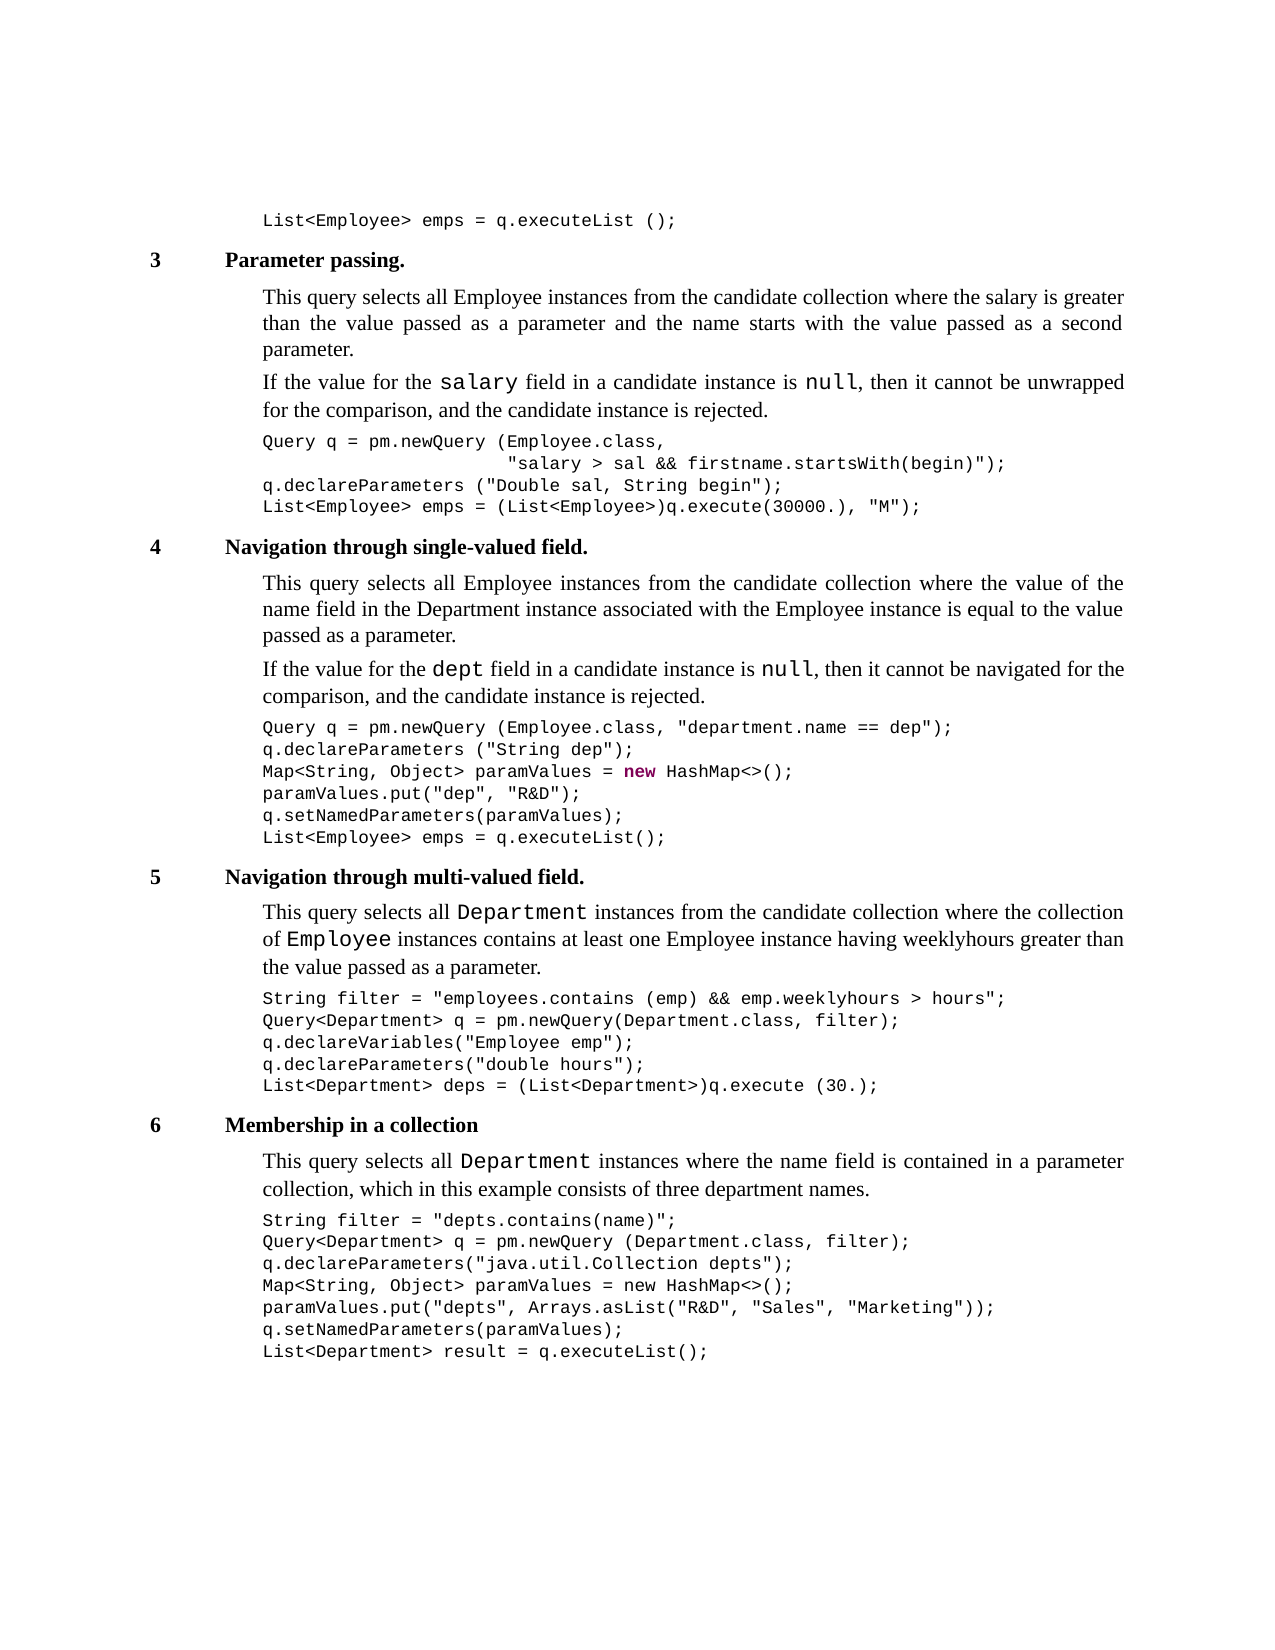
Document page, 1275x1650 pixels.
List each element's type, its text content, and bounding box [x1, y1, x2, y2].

text This query selects all Employee instances from the candidate collection where the value of the name field in the Department instance associated with the Employee instance is equal to the value passed as a parameter. [262, 569, 1125, 647]
text q.setNamedParameters(paramValues); [262, 804, 1125, 826]
text Map<String, Object> paramValues = new HashMap<>(); [262, 761, 1125, 783]
subtitle Navigation through single-valued field. [150, 533, 1125, 559]
text List<Department> result = q.executeList(); [262, 1341, 1125, 1363]
text Map<String, Object> paramValues = new HashMap<>(); [262, 1275, 1125, 1297]
text paramValues.put("dep", "R&D"); [262, 783, 1125, 804]
text Query q = pm.newQuery (Employee.class, [262, 431, 1125, 453]
subtitle Membership in a collection [150, 1112, 1125, 1138]
text If the value for the dept field in a candidate instance is null, then it cannot be navigated for the comparison, and the candidate instance is rejected. [262, 656, 1125, 709]
text If the value for the salary field in a candidate instance is null, then it cannot be unwrapped for the comparison, and the candidate instance is rejected. [262, 369, 1125, 422]
text Query<Department> q = pm.newQuery(Department.class, filter); [262, 1009, 1125, 1031]
text paramValues.put("depts", Arrays.asList("R&D", "Sales", "Marketing")); [262, 1297, 1125, 1319]
text List<Employee> emps = (List<Employee>)q.execute(30000.), "M"); [262, 496, 1125, 518]
text List<Employee> emps = q.executeList (); [262, 210, 1125, 232]
text List<Department> deps = (List<Department>)q.execute (30.); [262, 1075, 1125, 1097]
text Query q = pm.newQuery (Employee.class, "department.name == dep"); [262, 717, 1125, 739]
text String filter = "depts.contains(name)"; [262, 1209, 1125, 1231]
text q.declareParameters("double hours"); [262, 1053, 1125, 1075]
text q.declareParameters ("Double sal, String begin"); [262, 474, 1125, 496]
text String filter = "employees.contains (emp) && emp.weeklyhours > hours"; [262, 988, 1125, 1009]
text This query selects all Employee instances from the candidate collection where the salary is greater than the value passed as a parameter and the name starts with the value passed as a second parameter. [262, 283, 1125, 361]
text This query selects all Department instances from the candidate collection where the collection of Employee instances contains at least one Employee instance having weeklyhours greater than the value passed as a parameter. [262, 899, 1125, 979]
text Query<Department> q = pm.newQuery (Department.class, filter); [262, 1231, 1125, 1253]
text q.declareParameters("java.util.Collection depts"); [262, 1253, 1125, 1275]
text "salary > sal && firstname.startsWith(begin)"); [262, 453, 1125, 474]
text q.declareParameters ("String dep"); [262, 739, 1125, 761]
text This query selects all Department instances where the name field is contained in a parameter collection, which in this example consists of three department names. [262, 1148, 1125, 1201]
subtitle Parameter passing. [150, 246, 1125, 272]
text q.setNamedParameters(paramValues); [262, 1319, 1125, 1341]
subtitle Navigation through multi-valued field. [150, 863, 1125, 889]
text List<Employee> emps = q.executeList(); [262, 826, 1125, 848]
text q.declareVariables("Employee emp"); [262, 1031, 1125, 1053]
